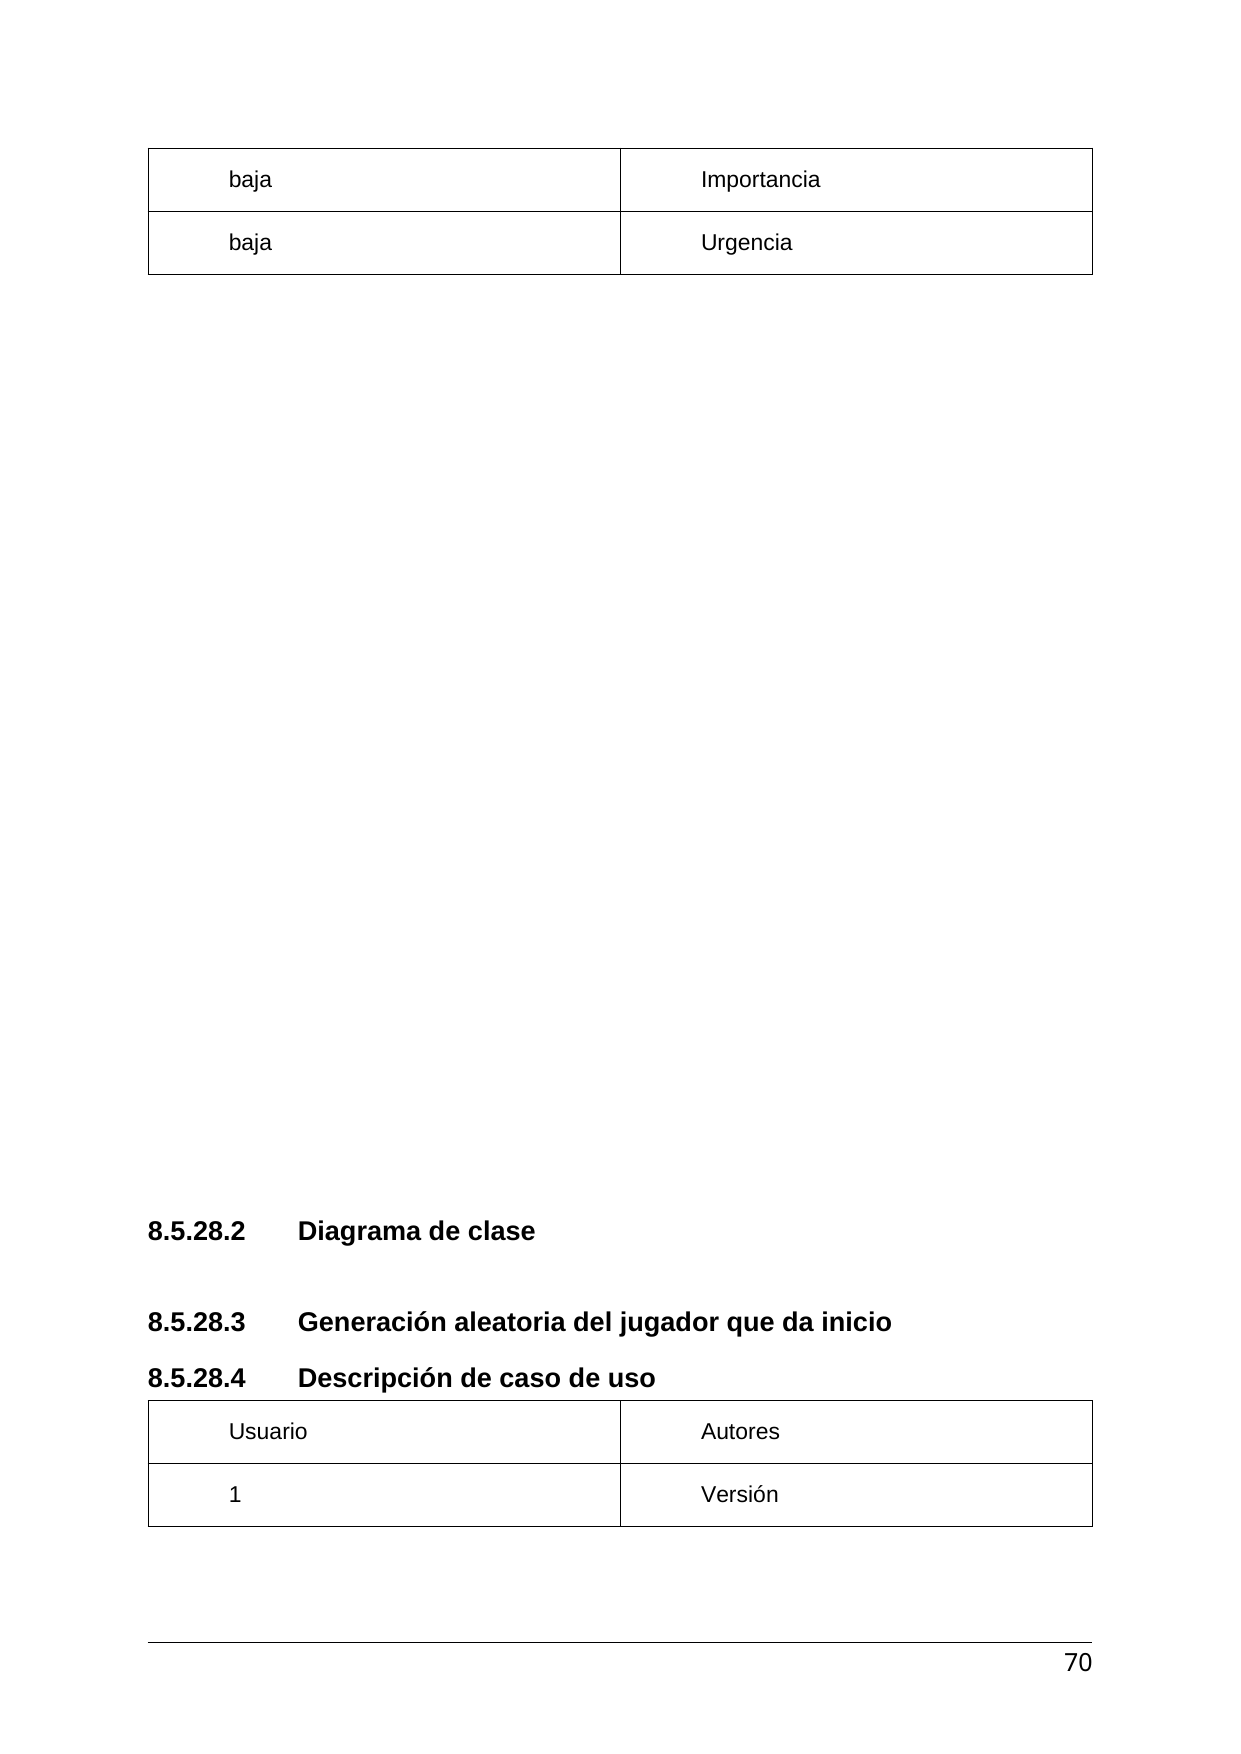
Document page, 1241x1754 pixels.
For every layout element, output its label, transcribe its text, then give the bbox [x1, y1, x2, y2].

subtitle Descripción de caso de uso [148, 1362, 1092, 1394]
table_header Autores [621, 1401, 1092, 1463]
subtitle Diagrama de clase [148, 1215, 1092, 1246]
table_cell Importancia [621, 149, 1092, 211]
subtitle Generación aleatoria del jugador que da inicio [148, 1306, 1092, 1337]
table_header Usuario [149, 1401, 620, 1463]
table_cell Versión [621, 1464, 1092, 1526]
table_cell baja [149, 149, 620, 211]
table_cell 1 [149, 1464, 620, 1526]
table_cell Urgencia [621, 212, 1092, 273]
table_cell baja [149, 212, 620, 273]
